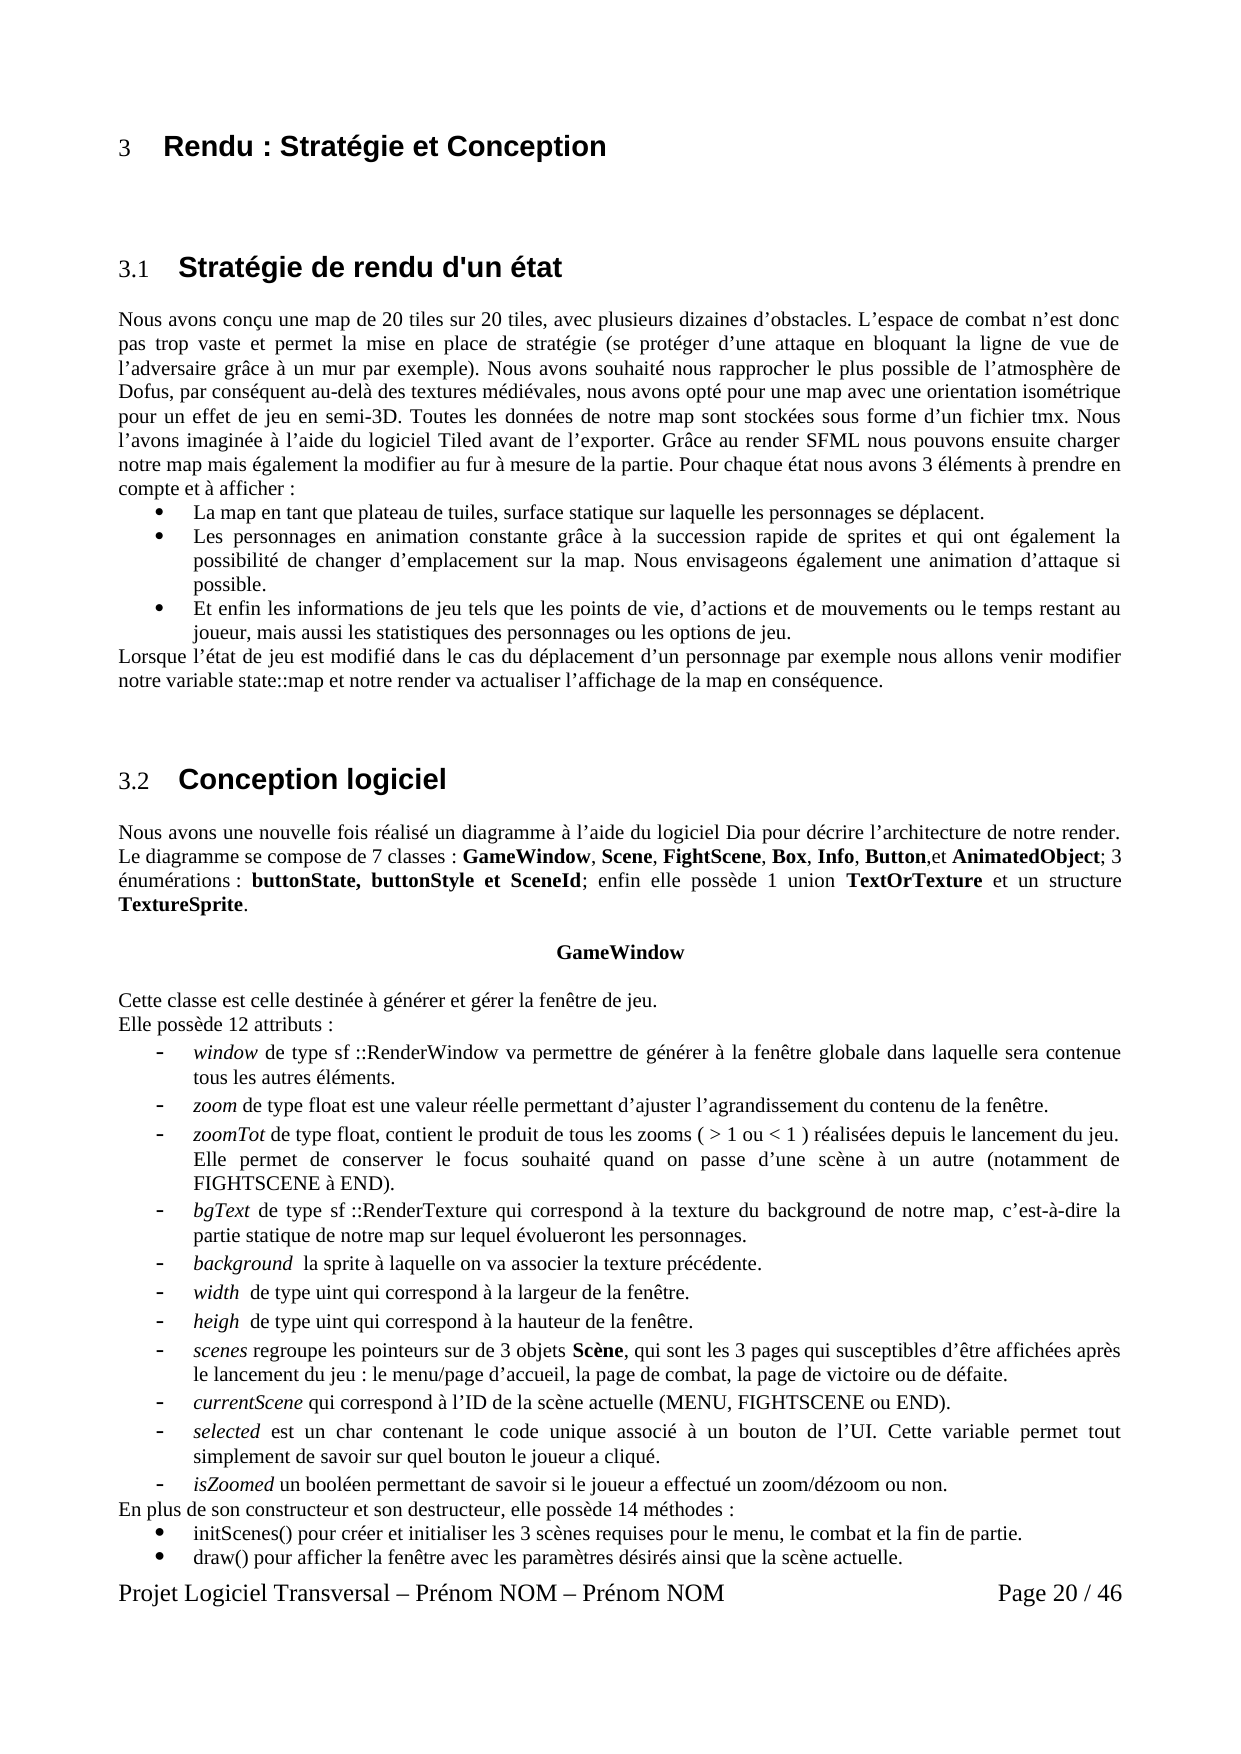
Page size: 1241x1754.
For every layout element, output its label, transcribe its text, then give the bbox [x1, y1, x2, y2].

list Les personnages en animation constante grâce à la succession rapide de sprites et qui ont également la possibilité de changer d’emplacement sur la map. Nous envisageons également une animation d’attaque si possible. [156, 524, 1122, 596]
list isZoomed un booléen permettant de savoir si le joueur a effectué un zoom/dézoom ou non. [156, 1468, 1122, 1497]
list heigh de type uint qui correspond à la hauteur de la fenêtre. [156, 1305, 1122, 1334]
list background la sprite à laquelle on va associer la texture précédente. [156, 1247, 1122, 1276]
list Stratégie de rendu d'un état [118, 250, 1122, 284]
list currentScene qui correspond à l’ID de la scène actuelle (MENU, FIGHTSCENE ou END). [156, 1386, 1122, 1415]
list zoomTot de type float, contient le produit de tous les zooms ( > 1 ou < 1 ) réalisées depuis le lancement du jeu. Elle permet de conserver le focus souhaité quand on passe d’une scène à un autre (notamment de FIGHTSCENE à END). [156, 1118, 1122, 1194]
text En plus de son constructeur et son destructeur, elle possède 14 méthodes : [118, 1497, 1122, 1521]
list scenes regroupe les pointeurs sur de 3 objets Scène, qui sont les 3 pages qui susceptibles d’être affichées après le lancement du jeu : le menu/page d’accueil, la page de combat, la page de victoire ou de défaite. [156, 1334, 1122, 1386]
list Rendu : Stratégie et Conception [118, 129, 1122, 162]
text Cette classe est celle destinée à générer et gérer la fenêtre de jeu. [118, 988, 1122, 1012]
text Nous avons conçu une map de 20 tiles sur 20 tiles, avec plusieurs dizaines d’obstacles. L’espace de combat n’est donc pas trop vaste et permet la mise en place de stratégie (se protéger d’une attaque en bloquant la ligne de vue de l’adversaire grâce à un mur par exemple). Nous avons souhaité nous rapprocher le plus possible de l’atmosphère de Dofus, par conséquent au-delà des textures médiévales, nous avons opté pour une map avec une orientation isométrique pour un effet de jeu en semi-3D. Toutes les données de notre map sont stockées sous forme d’un fichier tmx. Nous l’avons imaginée à l’aide du logiciel Tiled avant de l’exporter. Grâce au render SFML nous pouvons ensuite charger notre map mais également la modifier au fur à mesure de la partie. Pour chaque état nous avons 3 éléments à prendre en compte et à afficher : [118, 307, 1122, 500]
list Et enfin les informations de jeu tels que les points de vie, d’actions et de mouvements ou le temps restant au joueur, mais aussi les statistiques des personnages ou les options de jeu. [156, 596, 1122, 644]
list selected est un char contenant le code unique associé à un bouton de l’UI. Cette variable permet tout simplement de savoir sur quel bouton le joueur a cliqué. [156, 1415, 1122, 1468]
text Elle possède 12 attributs : [118, 1012, 1122, 1036]
list initScenes() pour créer et initialiser les 3 scènes requises pour le menu, le combat et la fin de partie. [156, 1521, 1122, 1545]
list draw() pour afficher la fenêtre avec les paramètres désirés ainsi que la scène actuelle. [156, 1545, 1122, 1569]
text GameWindow [118, 940, 1122, 964]
text Nous avons une nouvelle fois réalisé un diagramme à l’aide du logiciel Dia pour décrire l’architecture de notre render. Le diagramme se compose de 7 classes : GameWindow, Scene, FightScene, Box, Info, Button,et AnimatedObject; 3 énumérations : buttonState, buttonStyle et SceneId; enfin elle possède 1 union TextOrTexture et un structure TextureSprite. [118, 819, 1122, 916]
list window de type sf ::RenderWindow va permettre de générer à la fenêtre globale dans laquelle sera contenue tous les autres éléments. [156, 1036, 1122, 1089]
text Lorsque l’état de jeu est modifié dans le cas du déplacement d’un personnage par exemple nous allons venir modifier notre variable state::map et notre render va actualiser l’affichage de la map en conséquence. [118, 644, 1122, 692]
list width de type uint qui correspond à la largeur de la fenêtre. [156, 1276, 1122, 1305]
list La map en tant que plateau de tuiles, surface statique sur laquelle les personnages se déplacent. [156, 500, 1122, 524]
list Conception logiciel [118, 762, 1122, 796]
list bgText de type sf ::RenderTexture qui correspond à la texture du background de notre map, c’est-à-dire la partie statique de notre map sur lequel évolueront les personnages. [156, 1194, 1122, 1247]
list zoom de type float est une valeur réelle permettant d’ajuster l’agrandissement du contenu de la fenêtre. [156, 1089, 1122, 1118]
